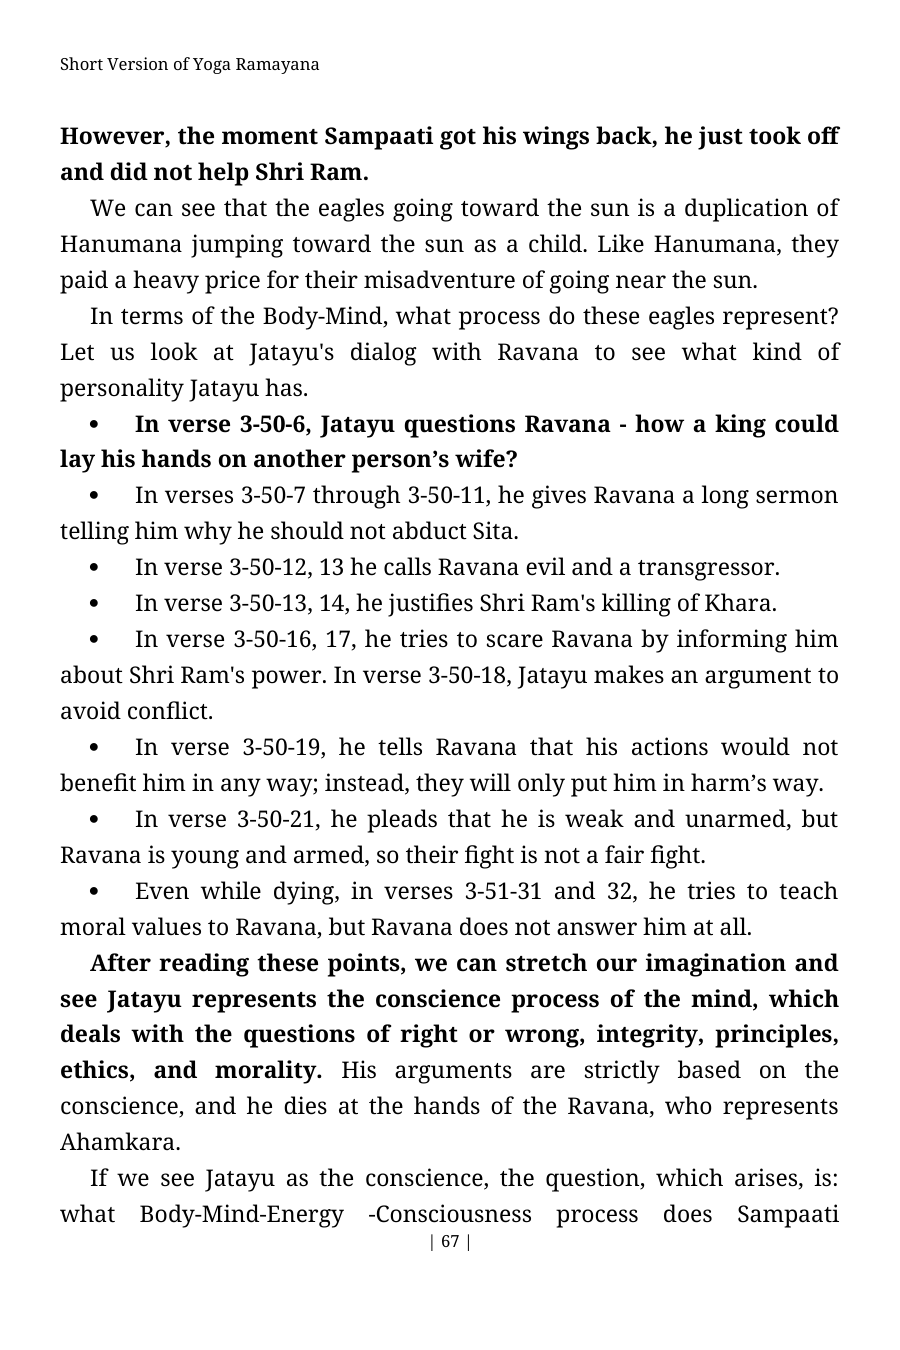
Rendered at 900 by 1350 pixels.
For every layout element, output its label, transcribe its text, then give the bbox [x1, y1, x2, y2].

list Even while dying, in verses 3-51-31 and 32, he tries to teach moral values to Ravana, but Ravana does not answer him at all. [60, 875, 840, 942]
list In verse 3-50-19, he tells Ravana that his actions would not benefit him in any way; instead, they will only put him in harm’s way. [60, 731, 840, 798]
list In verse 3-50-21, he pleads that he is weak and unarmed, but Ravana is young and armed, so their fight is not a fair fight. [60, 803, 840, 870]
text If we see Jatayu as the conscience, the question, which arises, is: what Body-Mind-Energy -Consciousness process does Sampaati [60, 1162, 840, 1229]
text In terms of the Body-Mind, what process do these eagles represent? Let us look at Jatayu's dialog with Ravana to see what kind of personality Jatayu has. [60, 300, 840, 403]
text After reading these points, we can stretch our imagination and see Jatayu represents the conscience process of the mind, which deals with the questions of right or wrong, integrity, principles, ethics, and morality. His arguments are strictly based on the conscience, and he dies at the hands of the Ravana, who represents Ahamkara. [60, 947, 840, 1157]
text We can see that the eagles going toward the sun is a duplication of Hanumana jumping toward the sun as a child. Like Hanumana, they paid a heavy price for their misadventure of going near the sun. [60, 192, 840, 295]
list In verse 3-50-12, 13 he calls Ravana evil and a transgressor. [60, 551, 840, 582]
list In verse 3-50-13, 14, he justifies Shri Ram's killing of Khara. [60, 587, 840, 618]
text However, the moment Sampaati got his wings back, he just took off and did not help Shri Ram. [60, 120, 840, 187]
list In verse 3-50-6, Jatayu questions Ravana - how a king could lay his hands on another person’s wife? [60, 407, 840, 475]
list In verses 3-50-7 through 3-50-11, he gives Ravana a long sermon telling him why he should not abduct Sita. [60, 479, 840, 547]
list In verse 3-50-16, 17, he tries to scare Ravana by informing him about Shri Ram's power. In verse 3-50-18, Jatayu makes an argument to avoid conflict. [60, 623, 840, 726]
